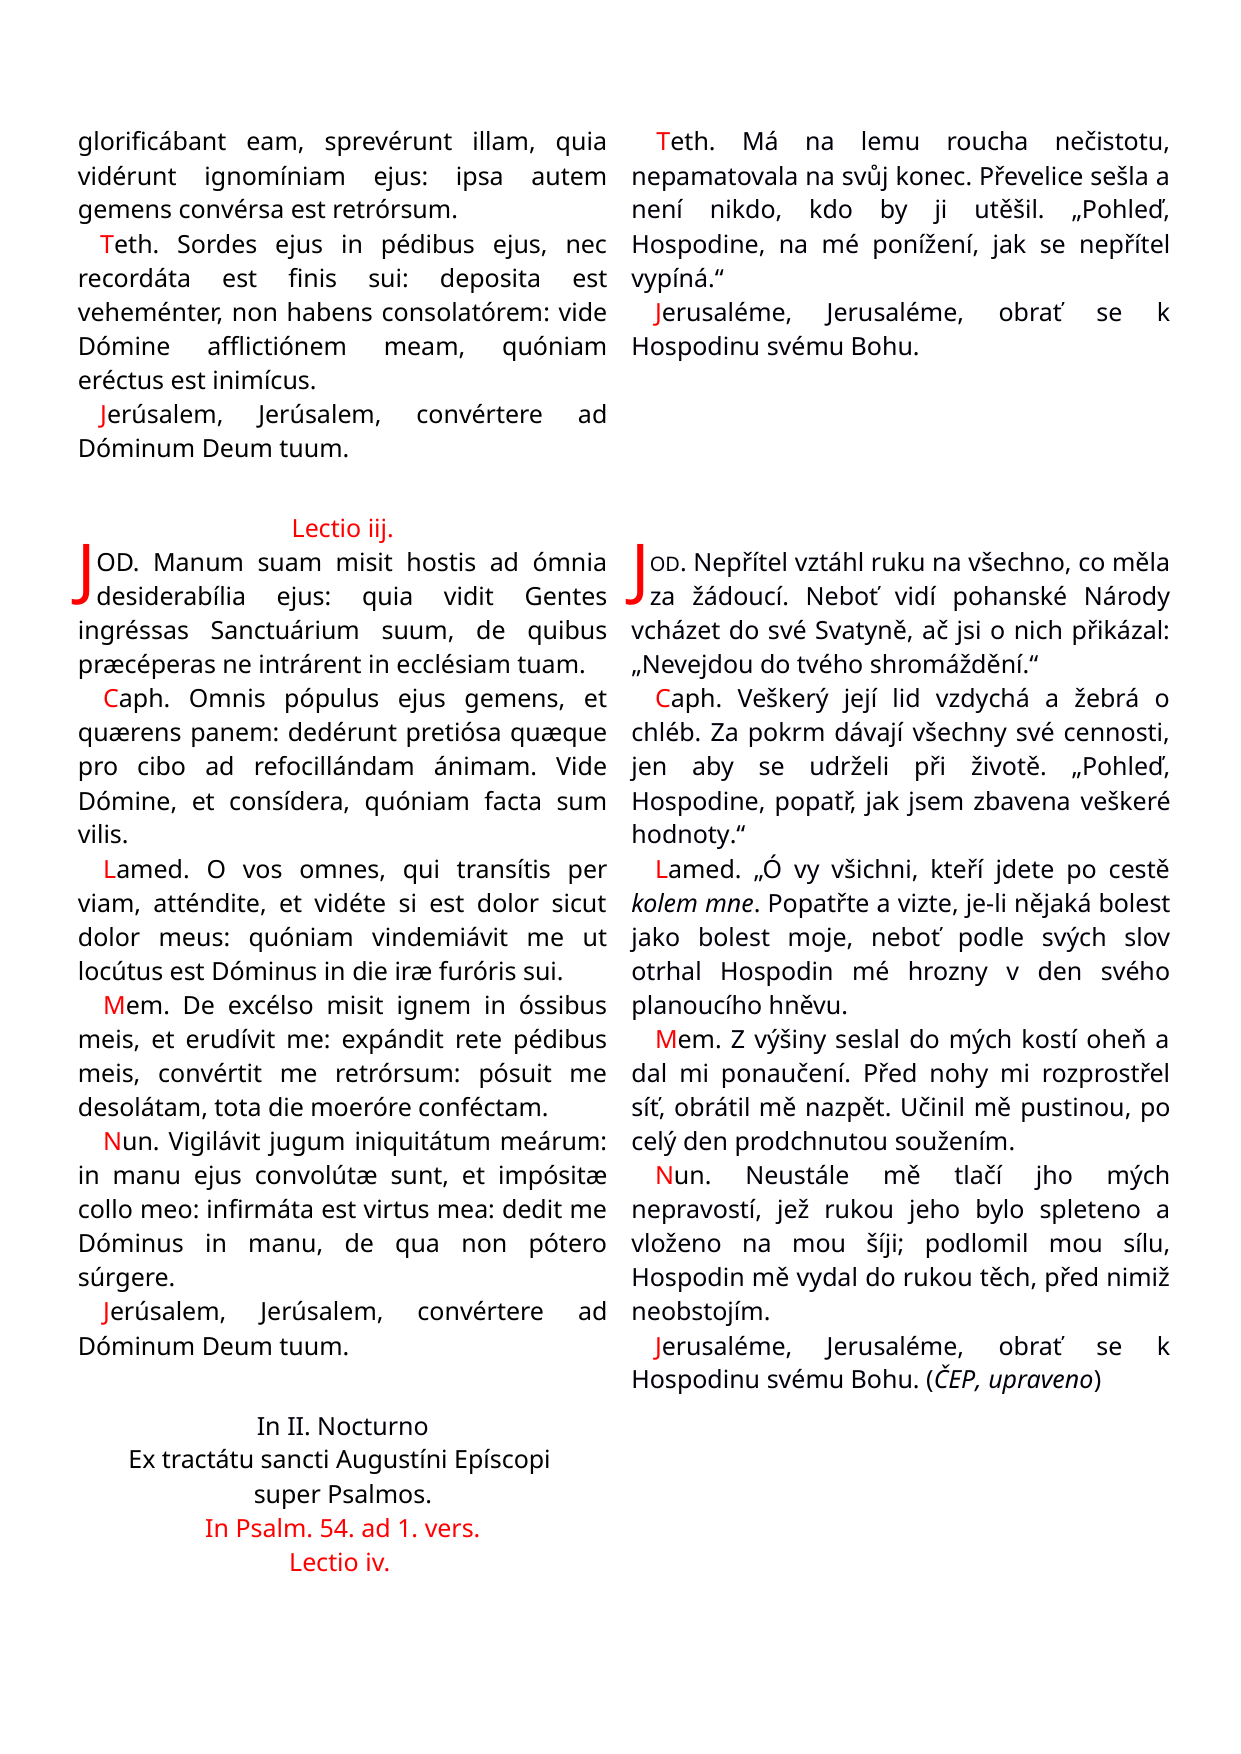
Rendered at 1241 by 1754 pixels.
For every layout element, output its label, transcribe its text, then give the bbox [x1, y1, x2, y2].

table_cell Lectio iij. JOD. Manum suam misit hostis ad ómnia desiderabília ejus: quia vidit Gentes ingréssas Sanctuárium suum, de quibus præcéperas ne intrárent in ecclésiam tuam. Caph. Omnis pópulus ejus gemens, et quærens panem: dedérunt pretiósa quæque pro cibo ad refocillándam ánimam. Vide Dómine, et consídera, quóniam facta sum vilis. Lamed. O vos omnes, qui transítis per viam, atténdite, et vidéte si est dolor sicut dolor meus: quóniam vindemiávit me ut locútus est Dóminus in die iræ furóris sui. Mem. De excélso misit ignem in óssibus meis, et erudívit me: expándit rete pédibus meis, convértit me retrórsum: pósuit me desolátam, tota die moeróre conféctam. Nun. Vigilávit jugum iniquitátum meárum: in manu ejus convolútæ sunt, et impósitæ collo meo: infirmáta est virtus mea: dedit me Dóminus in manu, de qua non pótero súrgere. Jerúsalem, Jerúsalem, convértere ad Dóminum Deum tuum. [66, 505, 619, 1402]
table_cell [619, 1402, 1182, 1584]
table_cell Jod. Nepřítel vztáhl ruku na všechno, co měla za žádoucí. Neboť vidí pohanské Národy vcházet do své Svatyně, ač jsi o nich přikázal: „Nevejdou do tvého shromáždění.“ Caph. Veškerý její lid vzdychá a žebrá o chléb. Za pokrm dávají všechny své cennosti, jen aby se udrželi při životě. „Pohleď, Hospodine, popatř, jak jsem zbavena veškeré hodnoty.“ Lamed. „Ó vy všichni, kteří jdete po cestě kolem mne. Popatřte a vizte, je-li nějaká bolest jako bolest moje, neboť podle svých slov otrhal Hospodin mé hrozny v den svého planoucího hněvu. Mem. Z výšiny seslal do mých kostí oheň a dal mi ponaučení. Před nohy mi rozprostřel síť, obrátil mě nazpět. Učinil mě pustinou, po celý den prodchnu­tou soužením. Nun. Neustále mě tlačí jho mých nepravostí, jež rukou jeho bylo spleteno a vloženo na mou šíji; podlomil mou sílu, Hospodin mě vydal do rukou těch, před nimiž neobstojím. Jerusaléme, Jerusaléme, obrať se k Hospodinu svému Bohu. (ČEP, upraveno) [619, 505, 1182, 1402]
table_cell In II. Nocturno Ex tractátu sancti Augustíni Epíscopi super Psalmos. In Psalm. 54. ad 1. vers. Lectio iv. [66, 1402, 619, 1584]
table_cell Teth. Má na lemu roucha nečistotu, nepamatovala na svůj konec. Převelice sešla a není nikdo, kdo by ji utěšil. „Pohleď, Hospodine, na mé ponížení, jak se nepřítel vypíná.“ Jerusaléme, Jerusaléme, obrať se k Hospodinu svému Bohu. [619, 118, 1182, 505]
table_cell glorificábant eam, sprevérunt illam, quia vidérunt ignomíniam ejus: ipsa autem gemens convérsa est retrórsum. Teth. Sordes ejus in pédibus ejus, nec recordáta est finis sui: deposita est veheménter, non habens consolatórem: vide Dómine afflictiónem meam, quóniam eréctus est inimícus. Jerúsalem, Jerúsalem, convértere ad Dóminum Deum tuum. [66, 118, 619, 505]
